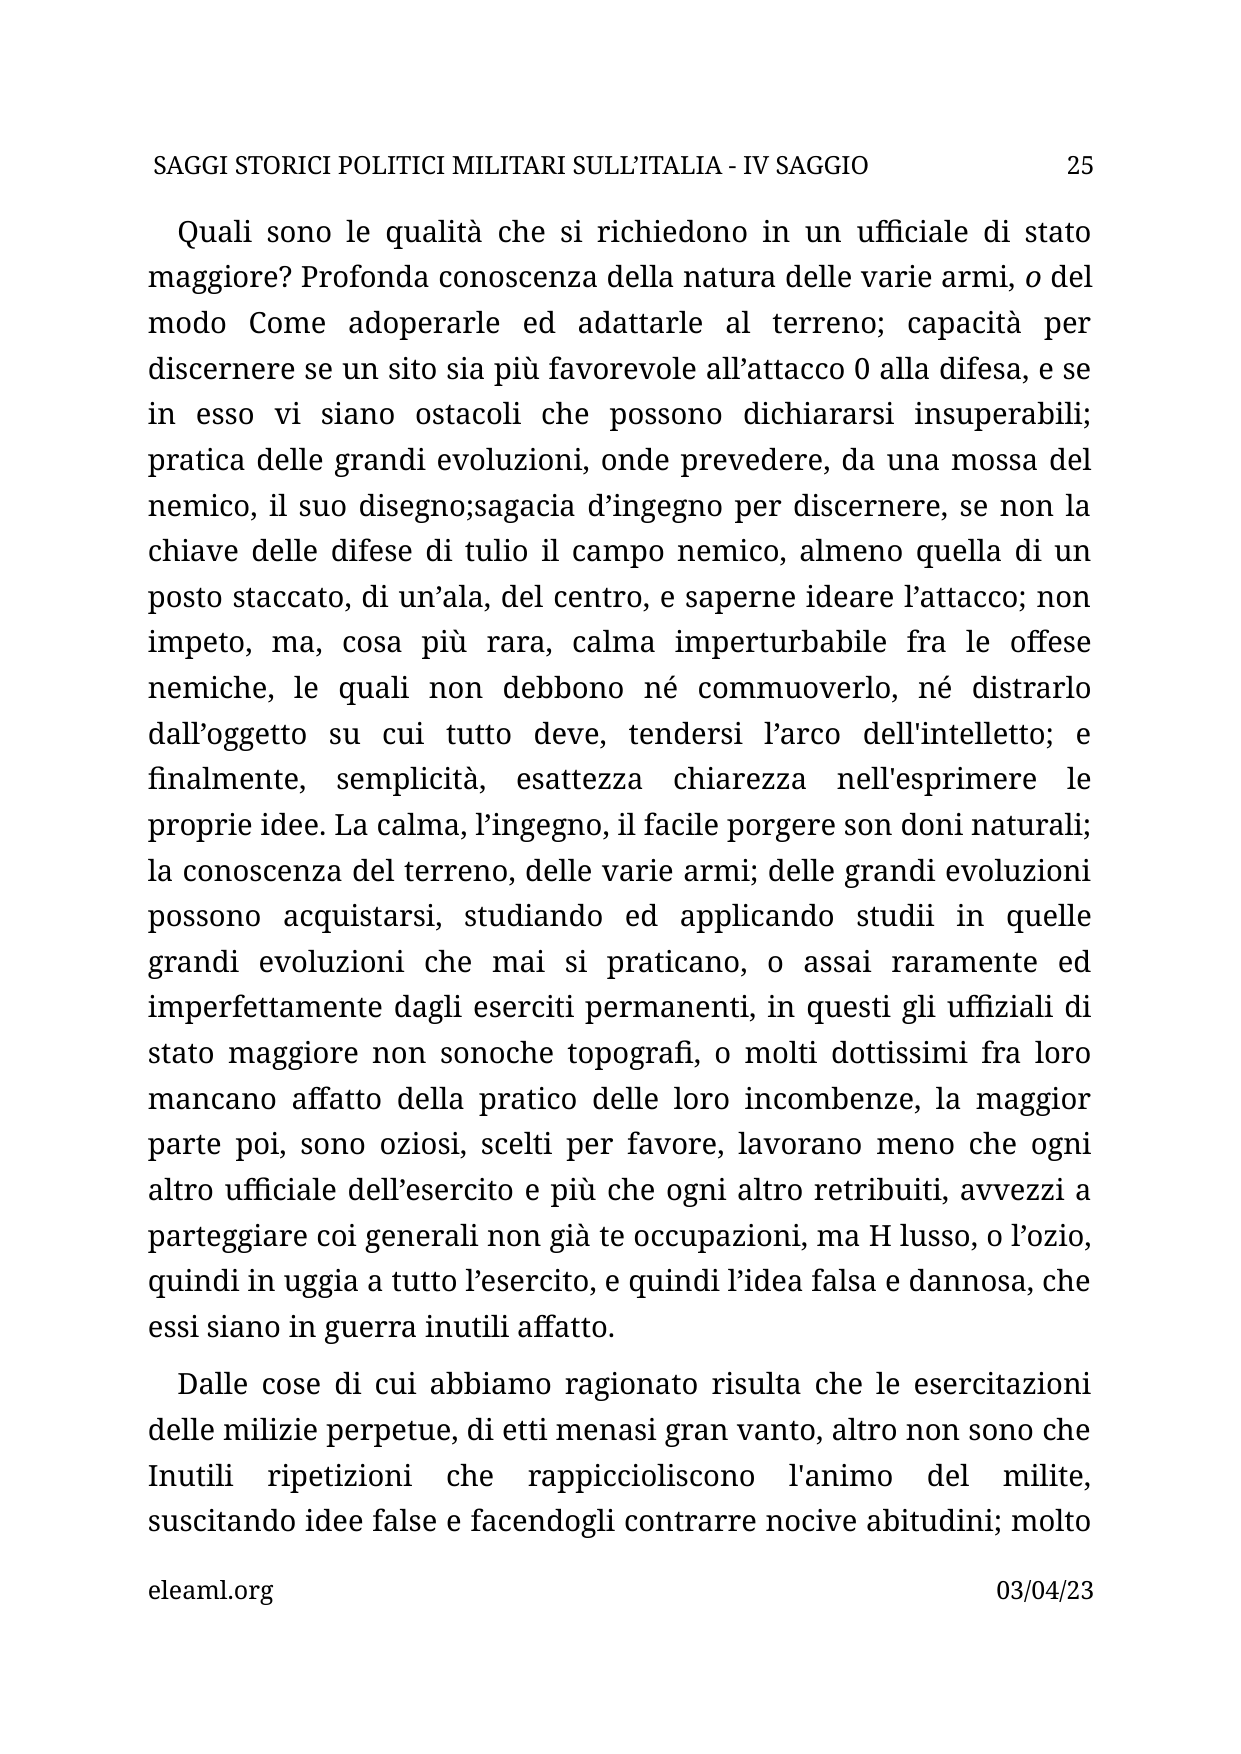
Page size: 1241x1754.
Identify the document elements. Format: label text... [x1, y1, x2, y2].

text Quali sono le qualità che si richiedono in un ufficiale di stato maggiore? Profonda conoscenza della natura delle varie armi, o del modo Come adoperarle ed adattarle al terreno; capacità per discernere se un sito sia più favorevole all’attacco 0 alla difesa, e se in esso vi siano ostacoli che possono dichiararsi insuperabili; pratica delle grandi evoluzioni, onde prevedere, da una mossa del nemico, il suo disegno;sagacia d’ingegno per discernere, se non la chiave delle difese di tulio il campo nemico, almeno quella di un posto staccato, di un’ala, del centro, e saperne ideare l’attacco; non impeto, ma, cosa più rara, calma imperturbabile fra le offese nemiche, le quali non debbono né commuoverlo, né distrarlo dall’oggetto su cui tutto deve, tendersi l’arco dell'intelletto; e finalmente, semplicità, esattezza chiarezza nell'esprimere le proprie idee. La calma, l’ingegno, il facile porgere son doni naturali; la conoscenza del terreno, delle varie armi; delle grandi evoluzioni possono acquistarsi, studiando ed applicando studii in quelle grandi evoluzioni che mai si praticano, o assai raramente ed imperfettamente dagli eserciti permanenti, in questi gli uffiziali di stato maggiore non sonoche topografi, o molti dottissimi fra loro mancano affatto della pratico delle loro incombenze, la maggior parte poi, sono oziosi, scelti per favore, lavorano meno che ogni altro ufficiale dell’esercito e più che ogni altro retribuiti, avvezzi a parteggiare coi generali non già te occupazioni, ma H lusso, o l’ozio, quindi in uggia a tutto l’esercito, e quindi l’idea falsa e dannosa, che essi siano in guerra inutili affatto. [148, 211, 1093, 1346]
text Dalle cose di cui abbiamo ragionato risulta che le esercitazioni delle milizie perpetue, di etti menasi gran vanto, altro non sono che Inutili ripetizioni che rappiccioliscono l'animo del milite, suscitando idee false e facendogli contrarre nocive abitudini; molto [148, 1364, 1093, 1540]
